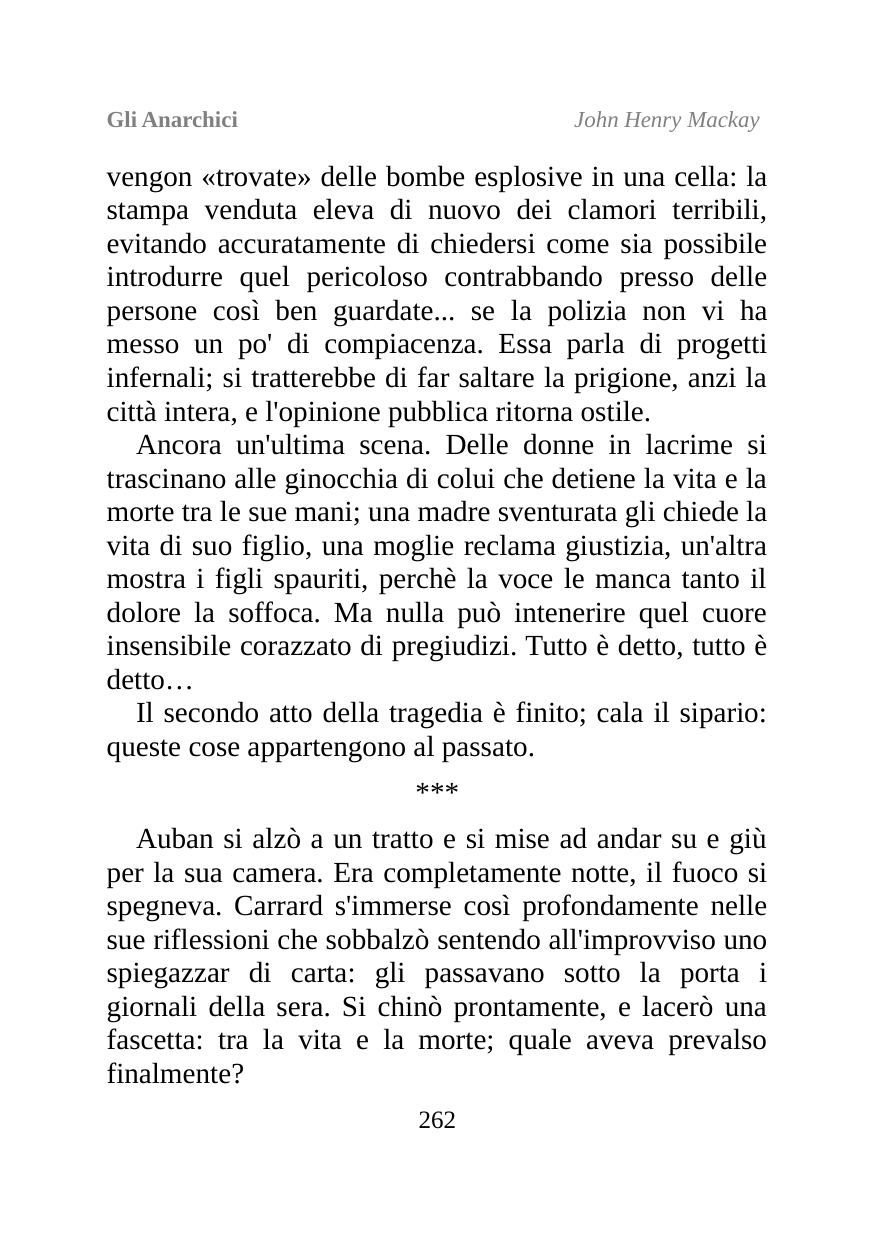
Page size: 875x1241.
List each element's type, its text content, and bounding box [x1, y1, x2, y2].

text vengon «trovate» delle bombe esplosive in una cella: la stampa venduta eleva di nuovo dei clamori terribili, evitando accuratamente di chiedersi come sia possibile introdurre quel pericoloso contrabbando presso delle persone così ben guardate... se la polizia non vi ha messo un po' di compiacenza. Essa parla di progetti infernali; si tratterebbe di far saltare la prigione, anzi la città intera, e l'opinione pubblica ritorna ostile. [106, 159, 768, 427]
text Auban si alzò a un tratto e si mise ad andar su e giù per la sua camera. Era completamente notte, il fuoco si spegneva. Carrard s'immerse così profondamente nelle sue riflessioni che sobbalzò sentendo all'improvviso uno spiegazzar di carta: gli passavano sotto la porta i giornali della sera. Si chinò prontamente, e lacerò una fascetta: tra la vita e la morte; quale aveva prevalso finalmente? [106, 821, 768, 1089]
text *** [106, 775, 768, 809]
text Ancora un'ultima scena. Delle donne in lacrime si trascinano alle ginocchia di colui che detiene la vita e la morte tra le sue mani; una madre sventurata gli chiede la vita di suo figlio, una moglie reclama giustizia, un'altra mostra i figli spauriti, perchè la voce le manca tanto il dolore la soffoca. Ma nulla può intenerire quel cuore insensibile corazzato di pregiudizi. Tutto è detto, tutto è detto… [106, 427, 768, 696]
text Il secondo atto della tragedia è finito; cala il sipario: queste cose appartengono al passato. [106, 696, 768, 763]
